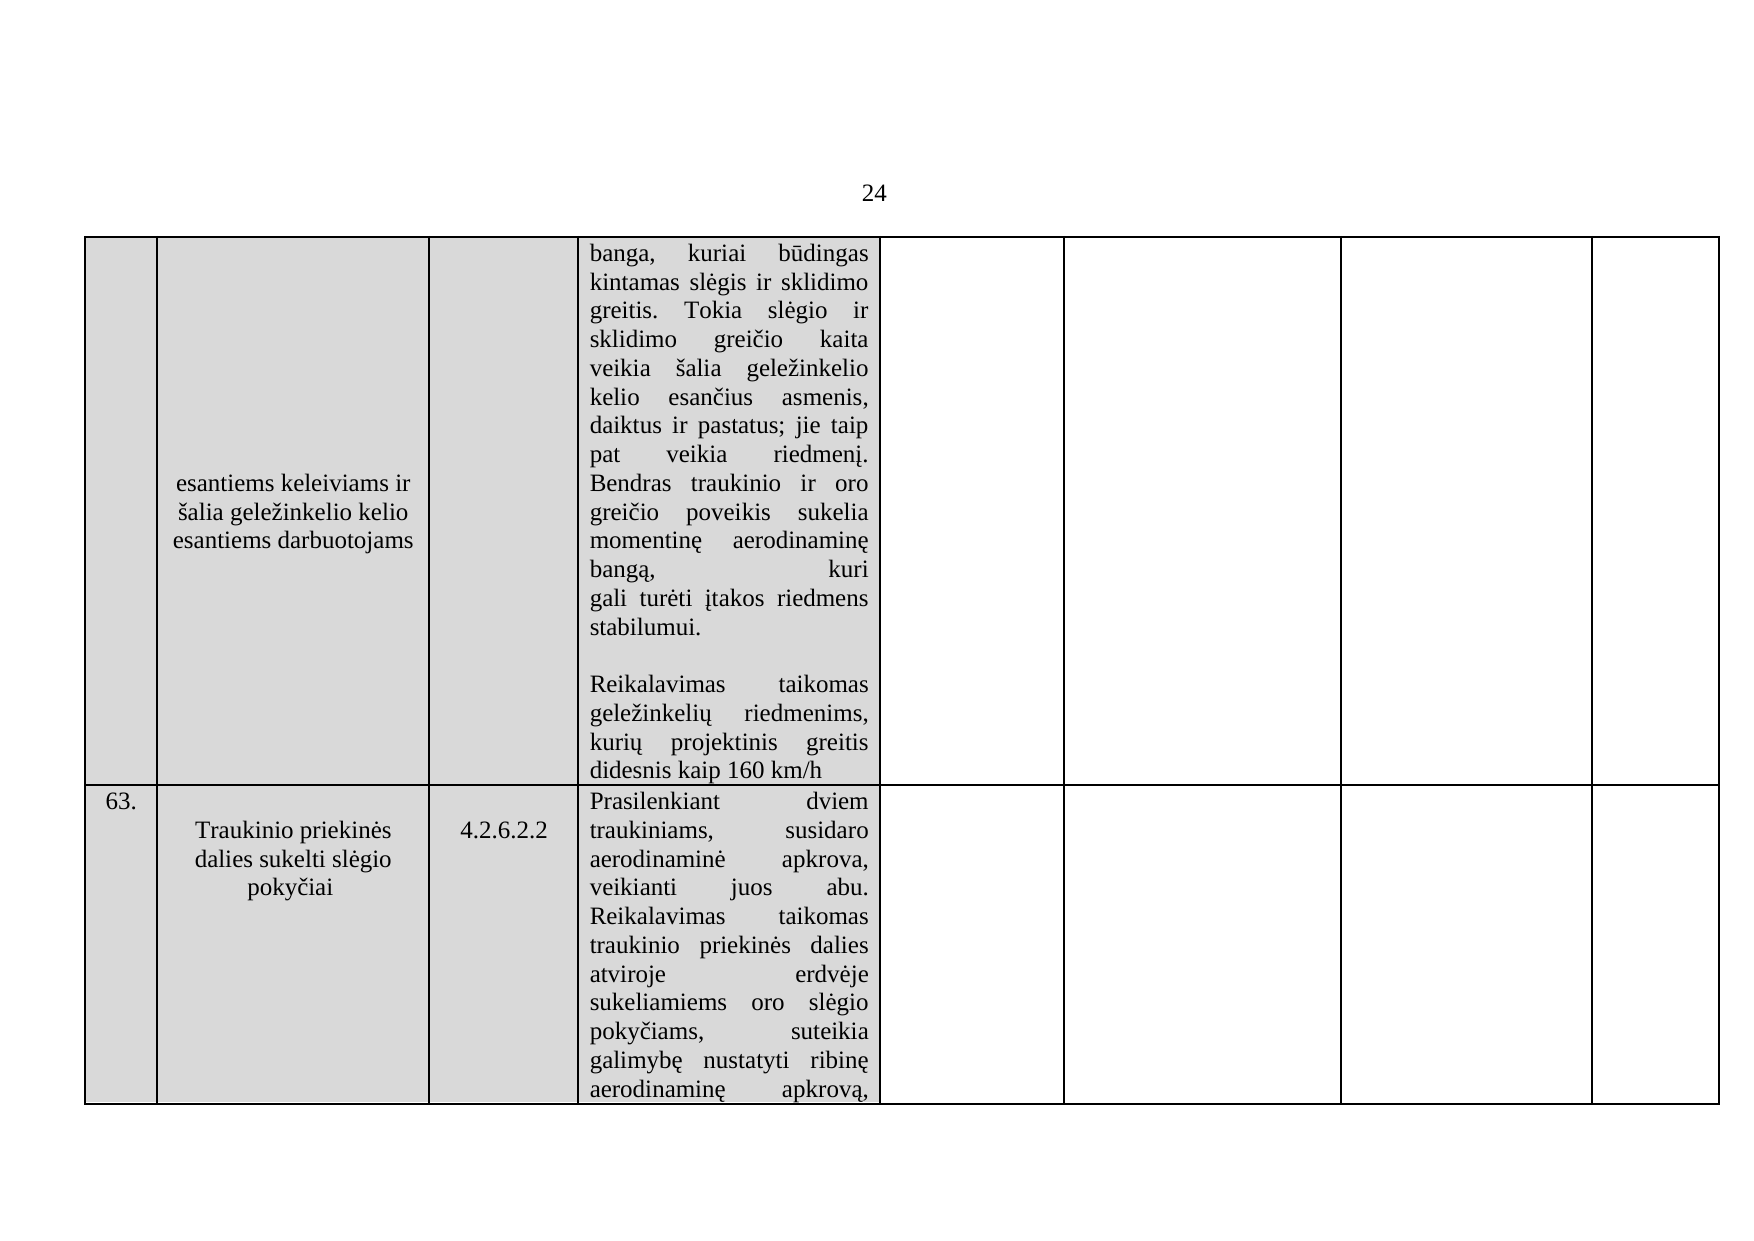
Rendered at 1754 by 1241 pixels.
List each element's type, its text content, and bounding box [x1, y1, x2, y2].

table_cell [881, 786, 1063, 1102]
table_cell [1593, 786, 1718, 1102]
table_cell [1065, 786, 1340, 1102]
table_cell 4.2.6.2.2 [430, 786, 577, 1102]
table_cell [1342, 786, 1591, 1102]
table_cell [881, 238, 1063, 784]
table_cell [1593, 238, 1718, 784]
table_cell [86, 238, 156, 784]
table_cell [1065, 238, 1340, 784]
table_cell [1342, 238, 1591, 784]
table_cell 63. [86, 786, 156, 1102]
table_cell Traukinio priekinės dalies sukelti slėgio pokyčiai [158, 786, 428, 1102]
table_cell Prasilenkiant dviem traukiniams, susidaro aerodinaminė apkrova, veikianti juos abu. Reikalavimas taikomas traukinio priekinės dalies atviroje erdvėje sukeliamiems oro slėgio pokyčiams, suteikia galimybę nustatyti ribinę aerodinaminę apkrovą, [579, 786, 879, 1102]
table_cell banga, kuriai būdingas kintamas slėgis ir sklidimo greitis. Tokia slėgio ir sklidimo greičio kaita veikia šalia geležinkelio kelio esančius asmenis, daiktus ir pastatus; jie taip pat veikia riedmenį. Bendras traukinio ir oro greičio poveikis sukelia momentinę aerodinaminę bangą, kuri gali turėti įtakos riedmens stabilumui. Reikalavimas taikomas geležinkelių riedmenims, kurių projektinis greitis didesnis kaip 160 km/h [579, 238, 879, 784]
table_cell [430, 238, 577, 784]
table_cell esantiems keleiviams ir šalia geležinkelio kelio esantiems darbuotojams [158, 238, 428, 784]
